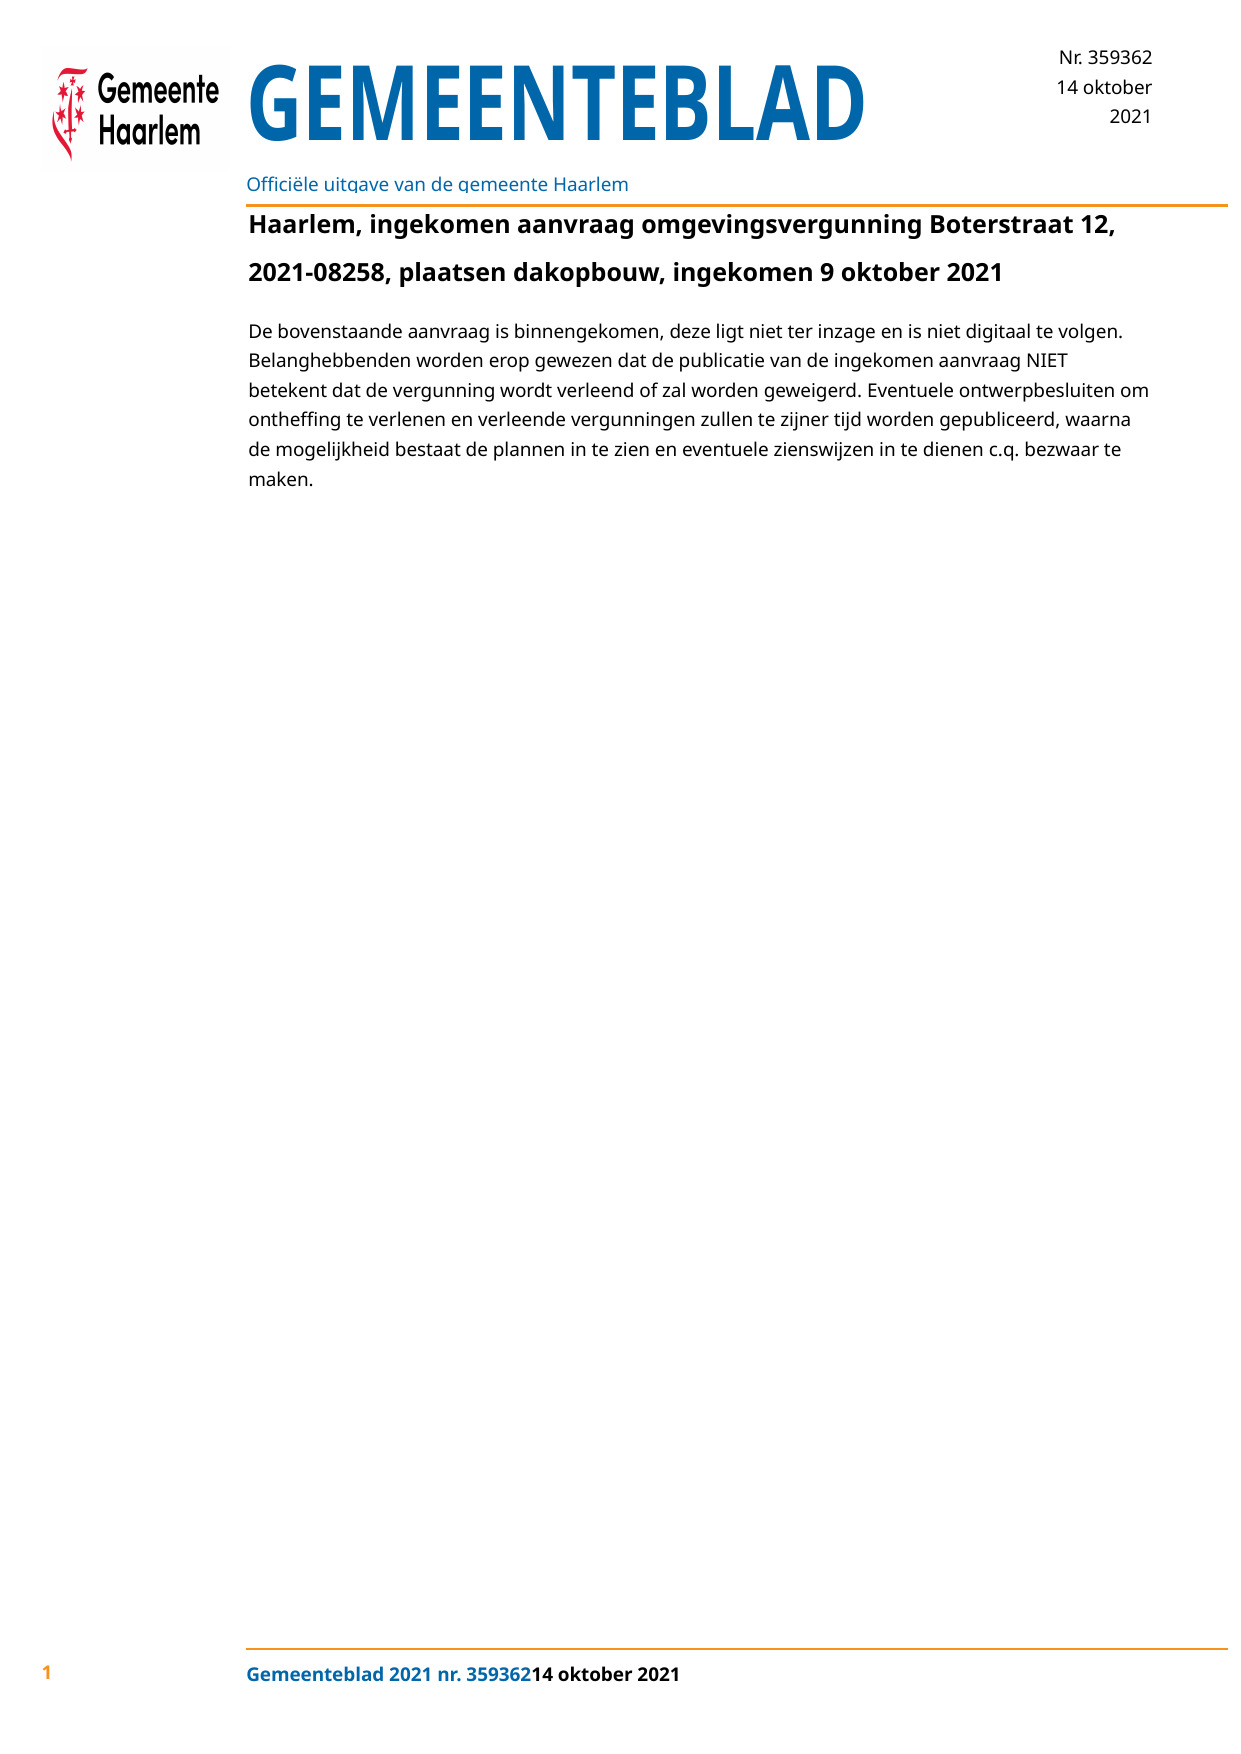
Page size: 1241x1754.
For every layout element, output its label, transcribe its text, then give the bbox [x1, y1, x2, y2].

text Haarlem, ingekomen aanvraag omgevingsvergunning Boterstraat 12, 2021-08258, plaatsen dakopbouw, ingekomen 9 oktober 2021 [248, 207, 1152, 288]
picture [41, 47, 231, 172]
text De bovenstaande aanvraag is binnengekomen, deze ligt niet ter inzage en is niet digitaal te volgen. Belanghebbenden worden erop gewezen dat de publicatie van de ingekomen aanvraag NIET betekent dat de vergunning wordt verleend of zal worden geweigerd. Eventuele ontwerpbesluiten om ontheffing te verlenen en verleende vergunningen zullen te zijner tijd worden gepubliceerd, waarna de mogelijkheid bestaat de plannen in te zien en eventuele zienswijzen in te dienen c.q. bezwaar te maken. [248, 318, 1152, 492]
